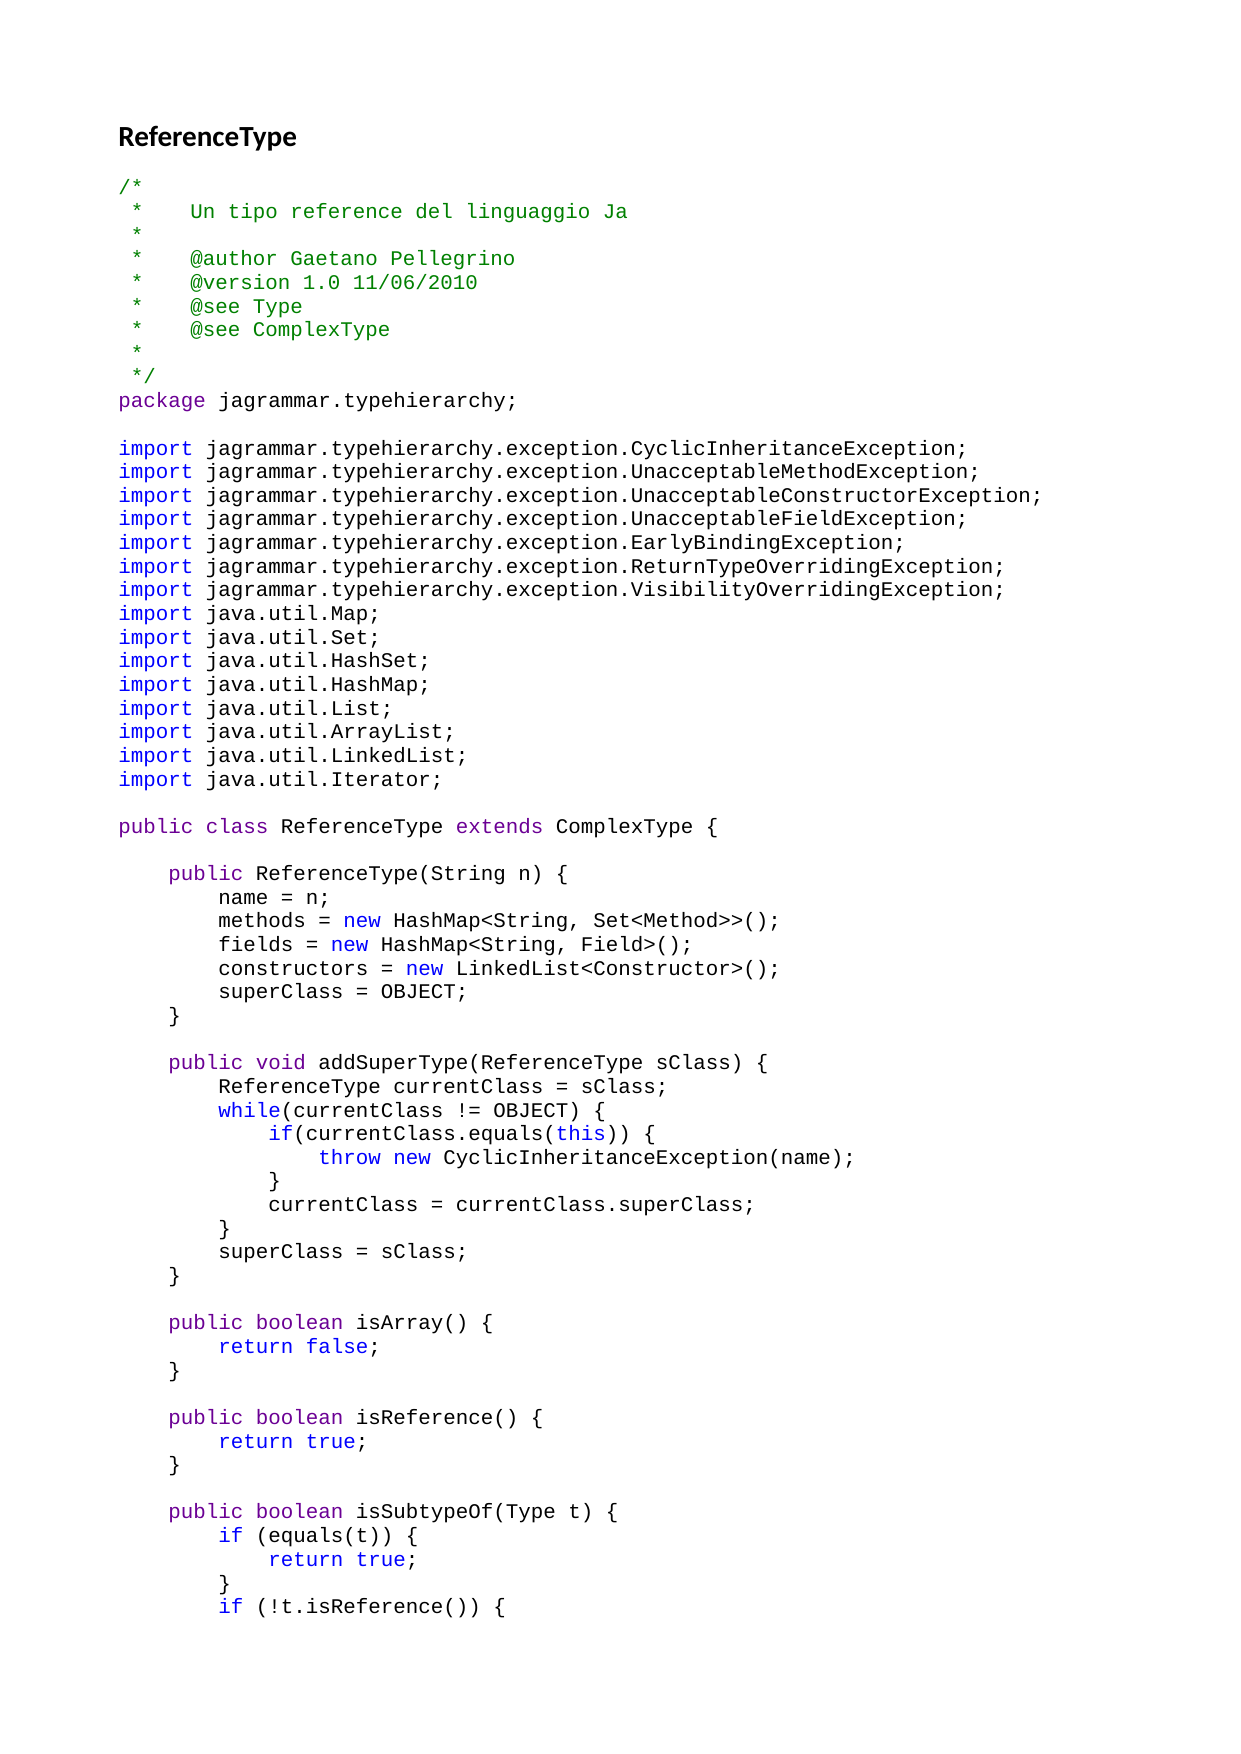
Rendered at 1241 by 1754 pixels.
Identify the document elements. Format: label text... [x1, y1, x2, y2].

text public void addSuperType(ReferenceType sClass) { [118, 1052, 1123, 1076]
text import java.util.HashMap; [118, 674, 1123, 698]
text import jagrammar.typehierarchy.exception.UnacceptableMethodException; [118, 461, 1123, 485]
text return true; [118, 1431, 1123, 1454]
text return true; [118, 1549, 1123, 1572]
text * @see ComplexType [118, 319, 1123, 343]
text public boolean isArray() { [118, 1312, 1123, 1336]
text import jagrammar.typehierarchy.exception.UnacceptableFieldException; [118, 508, 1123, 532]
text public ReferenceType(String n) { [118, 863, 1123, 887]
text return false; [118, 1336, 1123, 1360]
text superClass = sClass; [118, 1241, 1123, 1265]
text * [118, 343, 1123, 367]
text public boolean isSubtypeOf(Type t) { [118, 1502, 1123, 1525]
text name = n; [118, 887, 1123, 910]
text import jagrammar.typehierarchy.exception.UnacceptableConstructorException; [118, 485, 1123, 508]
text * @version 1.0 11/06/2010 [118, 272, 1123, 296]
text import java.util.ArrayList; [118, 721, 1123, 745]
text import java.util.HashSet; [118, 650, 1123, 674]
text methods = new HashMap<String, Set<Method>>(); [118, 910, 1123, 934]
text import jagrammar.typehierarchy.exception.CyclicInheritanceException; [118, 437, 1123, 461]
text ReferenceType [118, 118, 1123, 154]
text */ [118, 367, 1123, 390]
text constructors = new LinkedList<Constructor>(); [118, 958, 1123, 981]
text throw new CyclicInheritanceException(name); [118, 1147, 1123, 1171]
text } [118, 1265, 1123, 1289]
text if (equals(t)) { [118, 1525, 1123, 1549]
text * @see Type [118, 296, 1123, 319]
text } [118, 1360, 1123, 1383]
text while(currentClass != OBJECT) { [118, 1099, 1123, 1123]
text package jagrammar.typehierarchy; [118, 390, 1123, 414]
text public class ReferenceType extends ComplexType { [118, 816, 1123, 839]
text if (!t.isReference()) { [118, 1596, 1123, 1620]
text currentClass = currentClass.superClass; [118, 1194, 1123, 1218]
text import java.util.LinkedList; [118, 745, 1123, 768]
text superClass = OBJECT; [118, 981, 1123, 1005]
text import jagrammar.typehierarchy.exception.EarlyBindingException; [118, 532, 1123, 556]
text if(currentClass.equals(this)) { [118, 1123, 1123, 1147]
text } [118, 1171, 1123, 1194]
text import jagrammar.typehierarchy.exception.ReturnTypeOverridingException; [118, 556, 1123, 579]
text import java.util.List; [118, 698, 1123, 721]
text import java.util.Iterator; [118, 768, 1123, 792]
text } [118, 1005, 1123, 1029]
text * [118, 225, 1123, 248]
text import jagrammar.typehierarchy.exception.VisibilityOverridingException; [118, 579, 1123, 603]
text import java.util.Map; [118, 603, 1123, 627]
text * @author Gaetano Pellegrino [118, 248, 1123, 272]
text fields = new HashMap<String, Field>(); [118, 934, 1123, 958]
text public boolean isReference() { [118, 1407, 1123, 1431]
text import java.util.Set; [118, 627, 1123, 650]
text } [118, 1218, 1123, 1241]
text ReferenceType currentClass = sClass; [118, 1076, 1123, 1099]
text * Un tipo reference del linguaggio Ja [118, 201, 1123, 225]
text } [118, 1454, 1123, 1478]
text /* [118, 177, 1123, 201]
text } [118, 1572, 1123, 1596]
